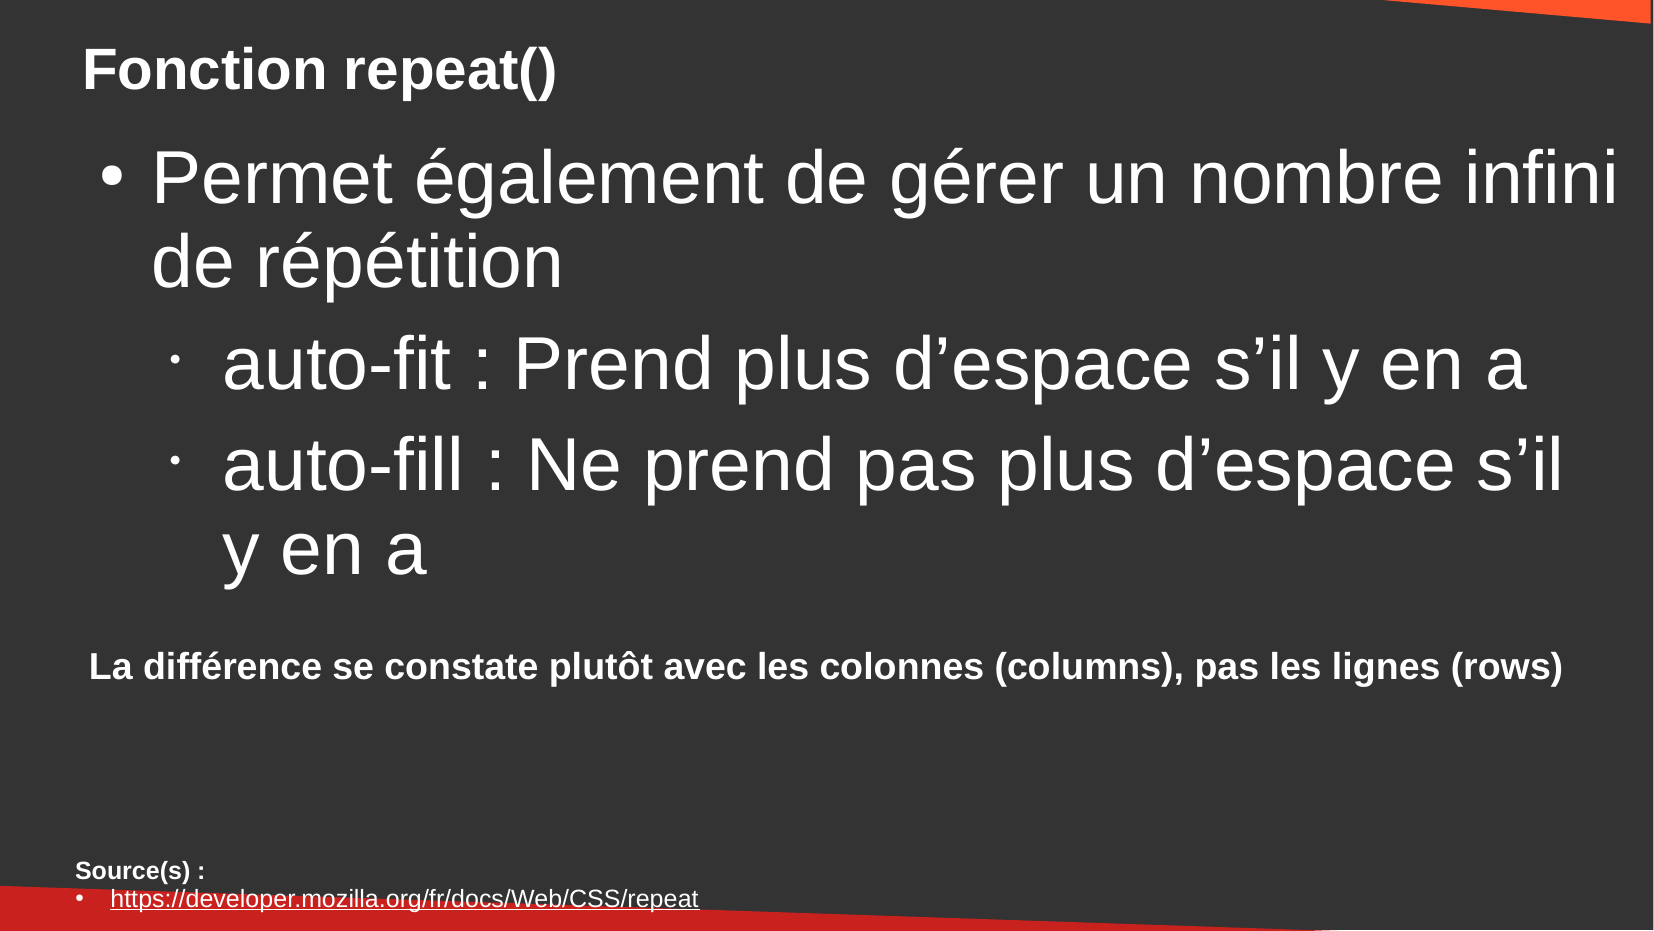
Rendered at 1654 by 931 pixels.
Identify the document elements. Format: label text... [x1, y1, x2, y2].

title Fonction repeat() [82, 37, 1571, 122]
text_box Source(s) : https://developer.mozilla.org/fr/docs/Web/CSS/repeat [60, 838, 1546, 920]
text_box La différence se constate plutôt avec les colonnes (columns), pas les lignes (rows) [64, 637, 1589, 779]
text_box [1382, 0, 1651, 24]
list Permet également de gérer un nombre infini de répétition auto-fit : Prend plus d’espace s’il y en a auto-fill : Ne prend pas plus d’espace s’il y en a [80, 135, 1620, 721]
text_box [0, 885, 1337, 931]
